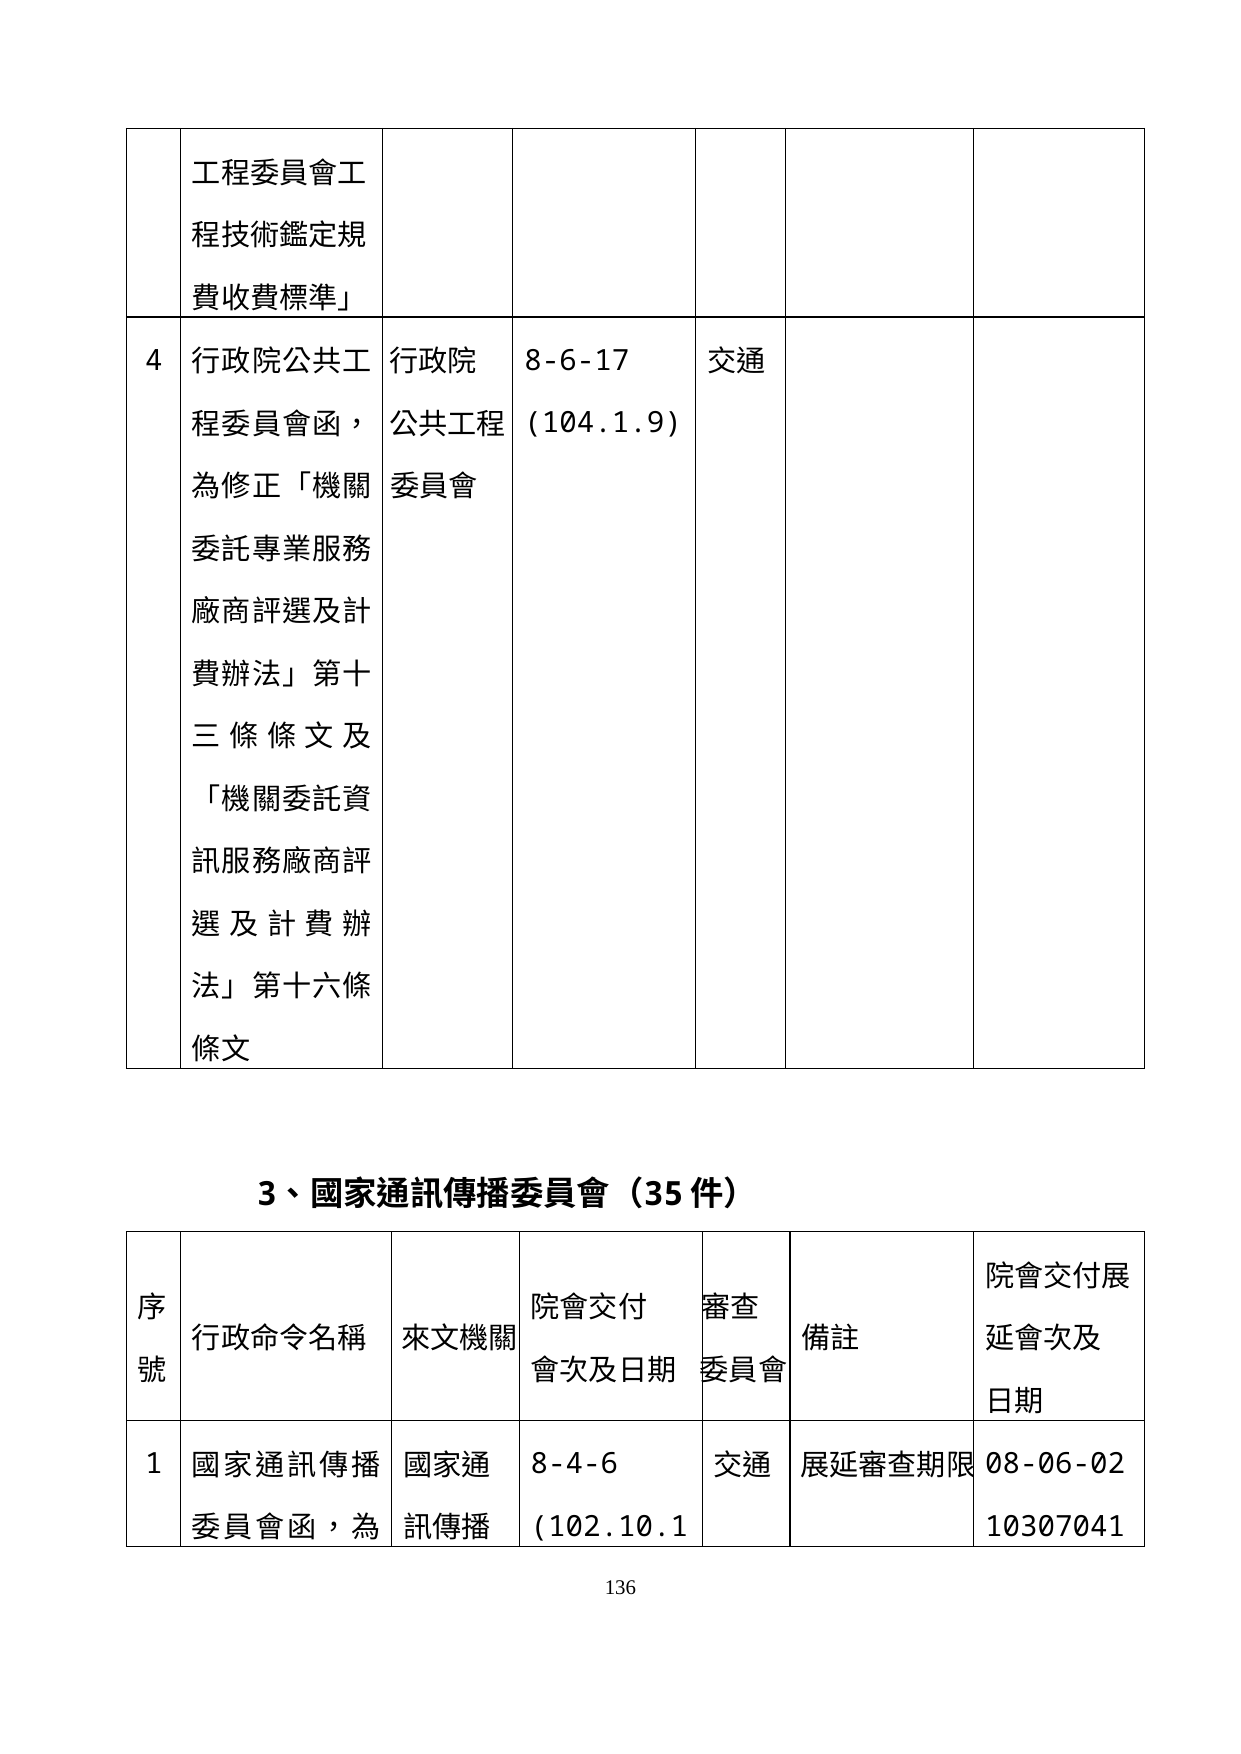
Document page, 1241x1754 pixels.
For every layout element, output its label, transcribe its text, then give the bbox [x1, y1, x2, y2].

table_header 序號 [127, 1232, 180, 1419]
text 3、國家通訊傳播委員會（35件） [118, 1150, 1122, 1212]
table_cell 1 [127, 1421, 180, 1546]
table_cell [513, 129, 695, 316]
table_cell [974, 129, 1144, 316]
table_cell [696, 129, 785, 316]
table_cell 交通 [696, 318, 785, 1067]
table_cell 8-4-6 (102.10.1 [520, 1421, 702, 1546]
table_header 審查 委員會 [703, 1232, 789, 1419]
table_cell 展延審查期限 [791, 1421, 973, 1546]
table_cell [127, 129, 180, 316]
table_cell [786, 318, 973, 1067]
table_cell [786, 129, 973, 316]
table_cell 國家通訊傳播委員會函，為 [181, 1421, 391, 1546]
table_cell 4 [127, 318, 180, 1067]
table_cell 行政院公共工程委員會函，為修正「機關委託專業服務廠商評選及計費辦法」第十三條條文及「機關委託資訊服務廠商評選及計費辦法」第十六條條文 [181, 318, 382, 1067]
table_cell 行政院 公共工程委員會 [383, 318, 512, 1067]
table_cell [383, 129, 512, 316]
table_header 行政命令名稱 [181, 1232, 391, 1419]
table_cell 8-6-17 (104.1.9) [513, 318, 695, 1067]
table_header 來文機關 [392, 1232, 519, 1419]
table_header 院會交付展延會次及 日期 [974, 1232, 1144, 1419]
table_cell [974, 318, 1144, 1067]
table_cell 08-06-02 10307041 [974, 1421, 1144, 1546]
table_header 備註 [791, 1232, 973, 1419]
table_header 院會交付 會次及日期 [520, 1232, 702, 1419]
table_cell 國家通訊傳播 [392, 1421, 519, 1546]
table_cell 交通 [703, 1421, 789, 1546]
table_cell 工程委員會工程技術鑑定規費收費標準」 [181, 129, 382, 316]
